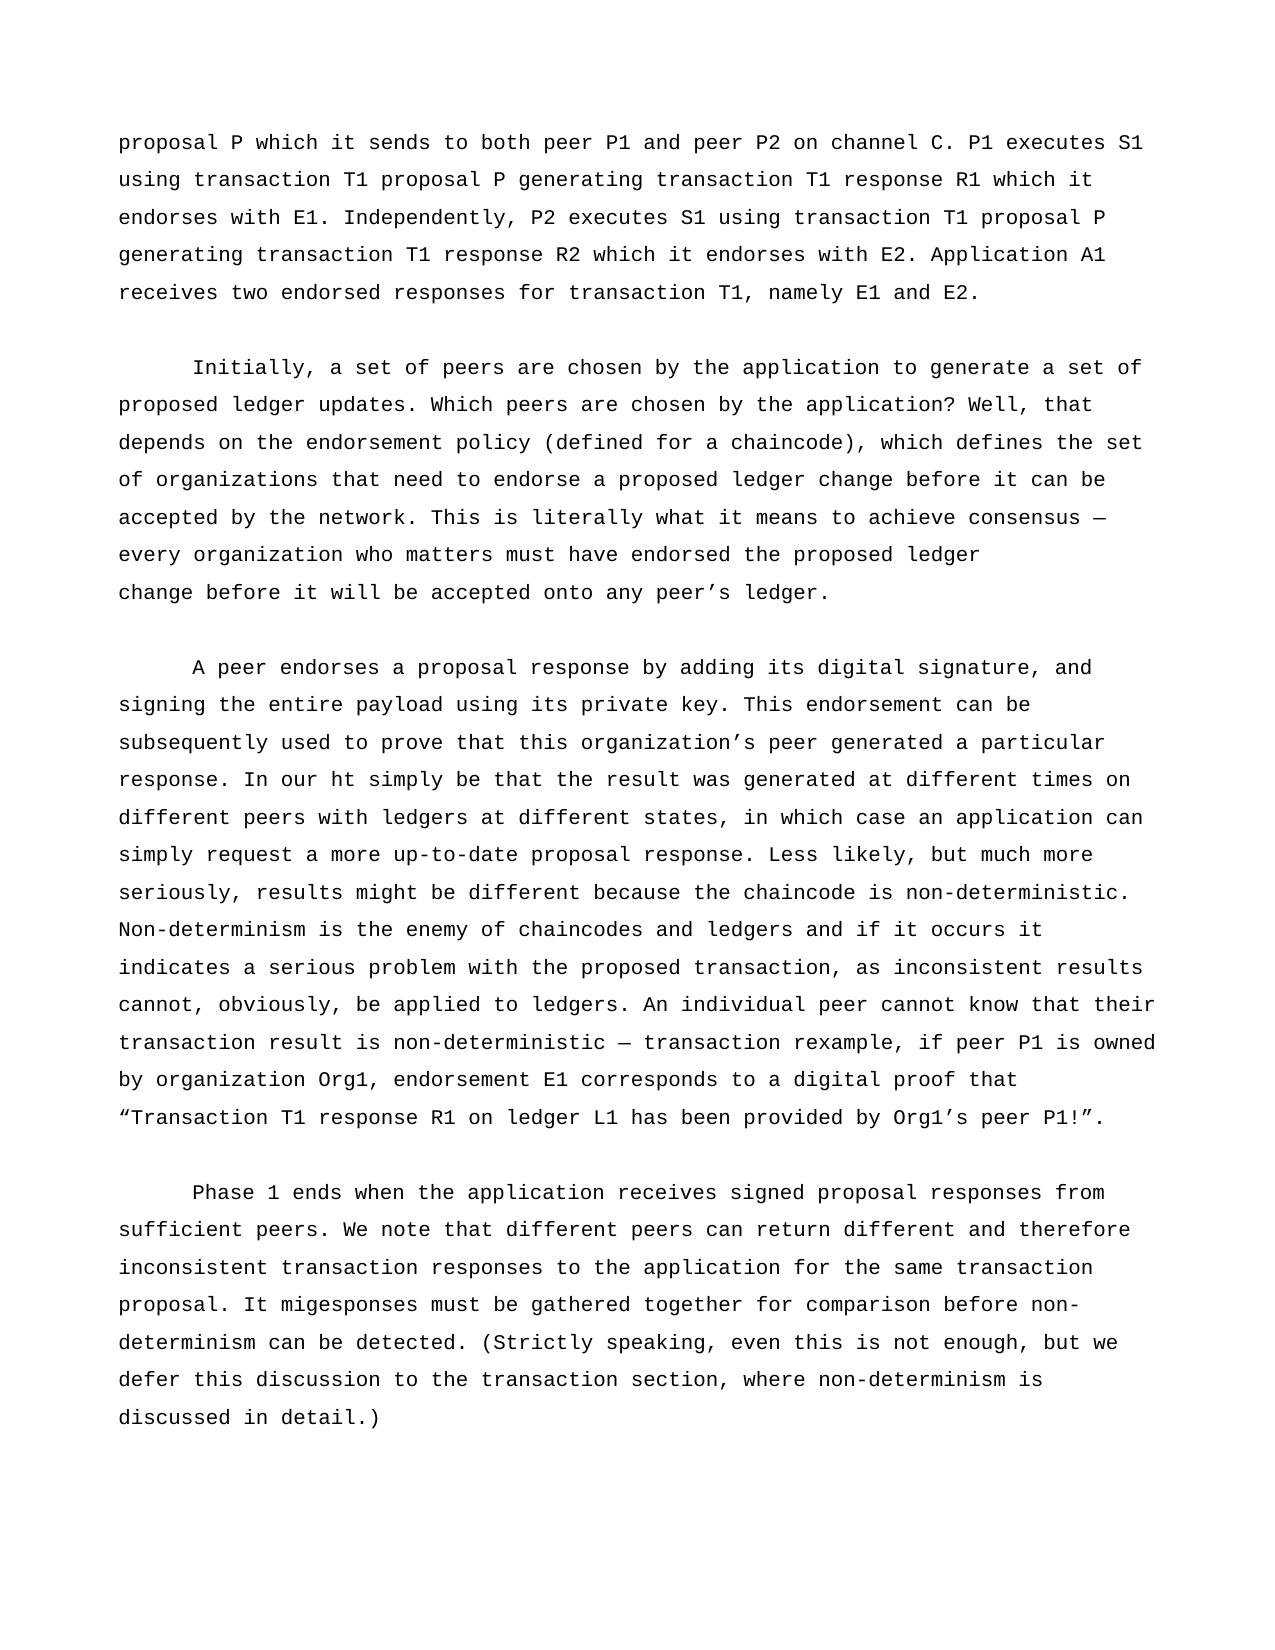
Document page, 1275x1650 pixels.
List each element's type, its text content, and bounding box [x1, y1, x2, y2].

text Initially, a set of peers are chosen by the application to generate a set of proposed ledger updates. Which peers are chosen by the application? Well, that depends on the endorsement policy (defined for a chaincode), which defines the set of organizations that need to endorse a proposed ledger change before it can be accepted by the network. This is literally what it means to achieve consensus — every organization who matters must have endorsed the proposed ledger change before it will be accepted onto any peer’s ledger. [118, 343, 1157, 606]
text Phase 1 ends when the application receives signed proposal responses from sufficient peers. We note that different peers can return different and therefore inconsistent transaction responses to the application for the same transaction proposal. It migesponses must be gathered together for comparison before non-determinism can be detected. (Strictly speaking, even this is not enough, but we defer this discussion to the transaction section, where non-determinism is discussed in detail.) [118, 1168, 1157, 1431]
text proposal P which it sends to both peer P1 and peer P2 on channel C. P1 executes S1 using transaction T1 proposal P generating transaction T1 response R1 which it endorses with E1. Independently, P2 executes S1 using transaction T1 proposal P generating transaction T1 response R2 which it endorses with E2. Application A1 receives two endorsed responses for transaction T1, namely E1 and E2. [118, 118, 1157, 306]
text A peer endorses a proposal response by adding its digital signature, and signing the entire payload using its private key. This endorsement can be subsequently used to prove that this organization’s peer generated a particular response. In our ht simply be that the result was generated at different times on different peers with ledgers at different states, in which case an application can simply request a more up-to-date proposal response. Less likely, but much more seriously, results might be different because the chaincode is non-deterministic. Non-determinism is the enemy of chaincodes and ledgers and if it occurs it indicates a serious problem with the proposed transaction, as inconsistent results cannot, obviously, be applied to ledgers. An individual peer cannot know that their transaction result is non-deterministic — transaction rexample, if peer P1 is owned by organization Org1, endorsement E1 corresponds to a digital proof that “Transaction T1 response R1 on ledger L1 has been provided by Org1’s peer P1!”. [118, 643, 1157, 1131]
